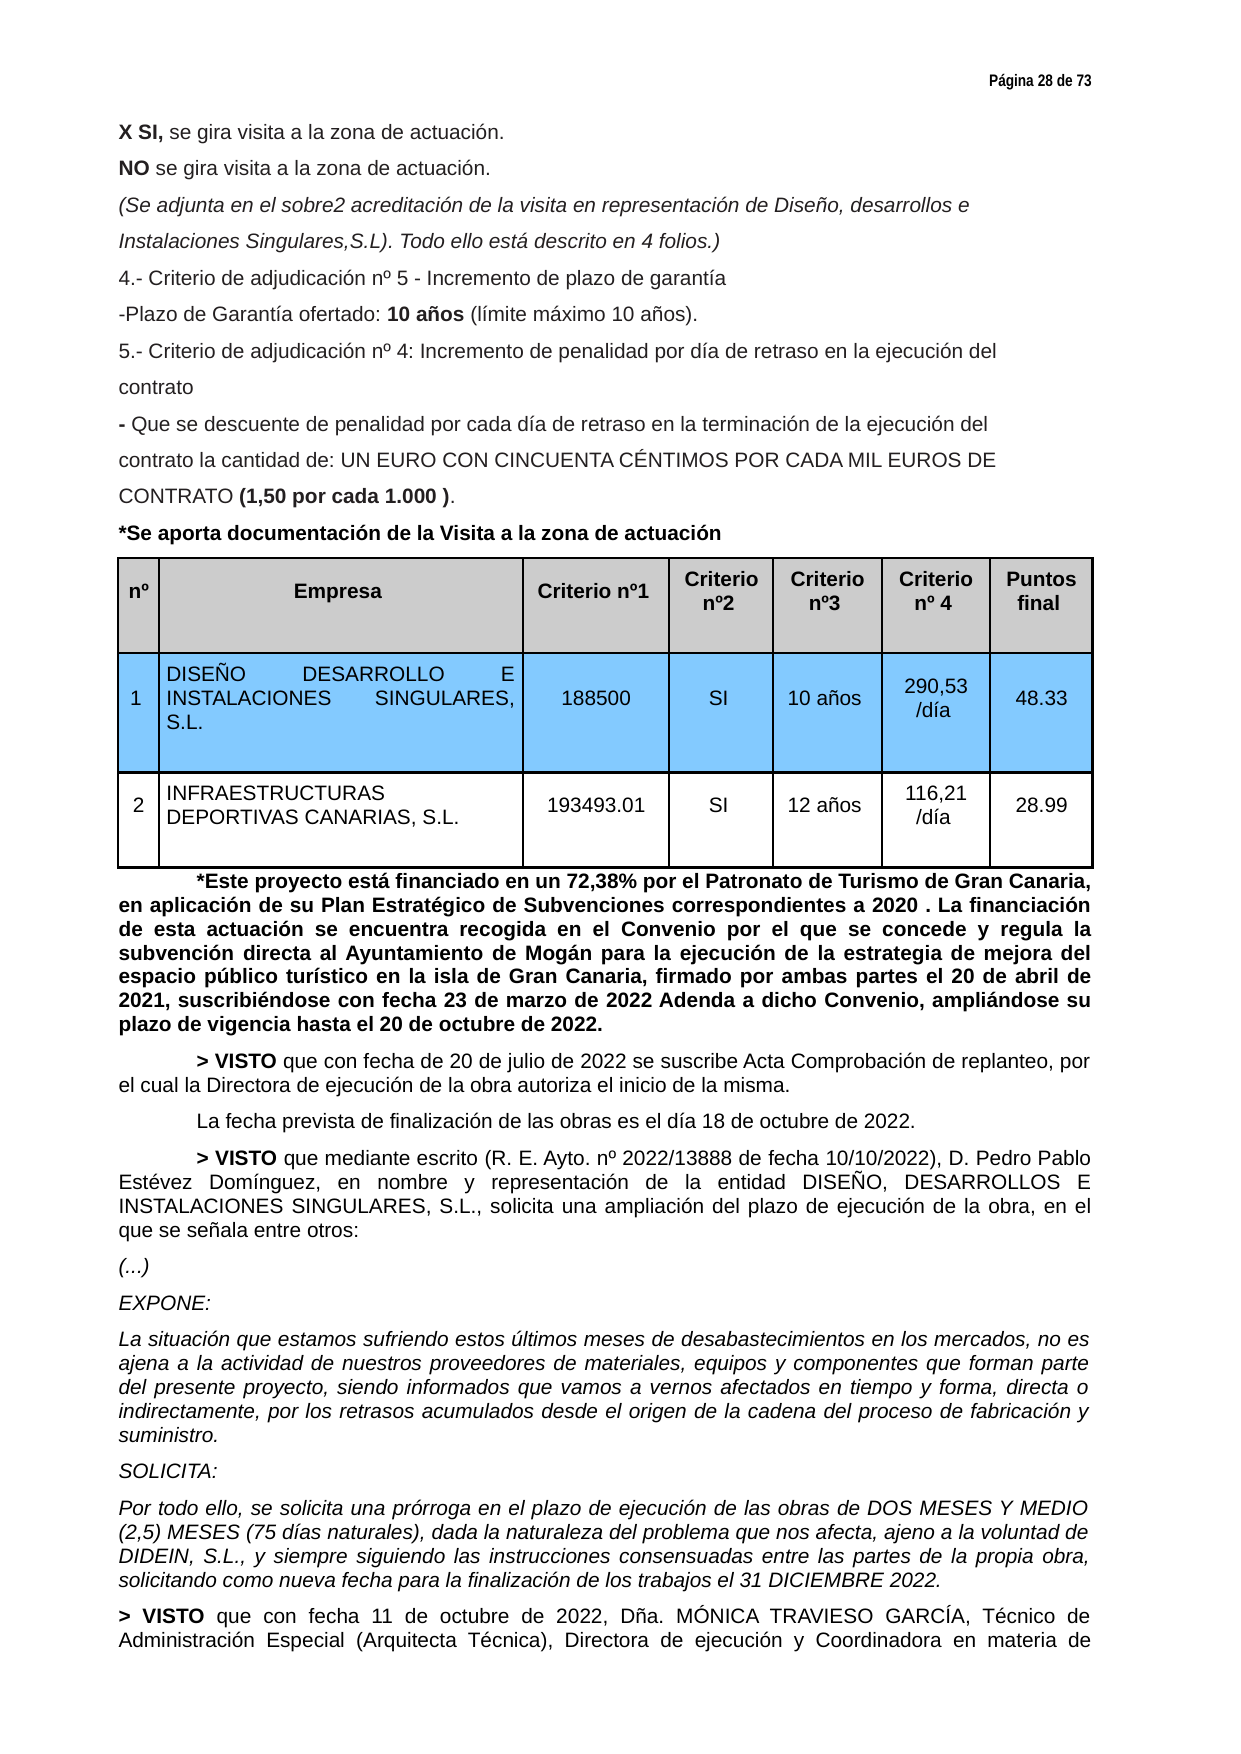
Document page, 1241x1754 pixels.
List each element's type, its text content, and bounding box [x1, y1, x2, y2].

table_header nº [119, 559, 158, 652]
text - Que se descuente de penalidad por cada día de retraso en la terminación de la ejecución del [118, 411, 1092, 435]
table_cell 48,33 [991, 654, 1091, 771]
table_cell 188500 [524, 654, 668, 771]
table_header Criterio nº 4 [883, 559, 989, 652]
table_cell DISEÑO DESARROLLO E INSTALACIONES SINGULARES, S.L. [160, 654, 522, 771]
table_cell 2 [119, 774, 158, 866]
table_cell 12 años [774, 774, 881, 866]
text SOLICITA: [118, 1459, 1092, 1483]
text Por todo ello, se solicita una prórroga en el plazo de ejecución de las obras de DOS MESES Y MEDIO (2,5) MESES (75 días naturales), dada la naturaleza del problema que nos afecta, ajeno a la voluntad de DIDEIN, S.L., y siempre siguiendo las instrucciones consensuadas entre las partes de la propia obra, solicitando como nueva fecha para la finalización de los trabajos el 31 DICIEMBRE 2022. [118, 1496, 1092, 1591]
text > VISTO que con fecha 11 de octubre de 2022, Dña. MÓNICA TRAVIESO GARCÍA, Técnico de Administración Especial (Arquitecta Técnica), Directora de ejecución y Coordinadora en materia de [118, 1604, 1092, 1652]
text X SI, se gira visita a la zona de actuación. [118, 120, 1092, 144]
text La situación que estamos sufriendo estos últimos meses de desabastecimientos en los mercados, no es ajena a la actividad de nuestros proveedores de materiales, equipos y componentes que forman parte del presente proyecto, siendo informados que vamos a vernos afectados en tiempo y forma, directa o indirectamente, por los retrasos acumulados desde el origen de la cadena del proceso de fabricación y suministro. [118, 1327, 1092, 1447]
table_cell SI [670, 654, 772, 771]
table_cell SI [670, 774, 772, 866]
text (...) [118, 1254, 1092, 1278]
text 4.- Criterio de adjudicación nº 5 - Incremento de plazo de garantía [118, 266, 1092, 289]
text > VISTO que mediante escrito (R. E. Ayto. nº 2022/13888 de fecha 10/10/2022), D. Pedro Pablo Estévez Domínguez, en nombre y representación de la entidad DISEÑO, DESARROLLOS E INSTALACIONES SINGULARES, S.L., solicita una ampliación del plazo de ejecución de la obra, en el que se señala entre otros: [118, 1146, 1092, 1241]
table_cell 116,21 /día [883, 774, 989, 866]
text CONTRATO (1,50 por cada 1.000 ). [118, 484, 1092, 508]
text contrato la cantidad de: UN EURO CON CINCUENTA CÉNTIMOS POR CADA MIL EUROS DE [118, 448, 1092, 472]
text contrato [118, 375, 1092, 399]
table_cell 290,53 /día [883, 654, 989, 771]
text La fecha prevista de finalización de las obras es el día 18 de octubre de 2022. [118, 1109, 1092, 1133]
table_cell 10 años [774, 654, 881, 771]
text 5.- Criterio de adjudicación nº 4: Incremento de penalidad por día de retraso en la ejecución del [118, 338, 1092, 362]
text *Este proyecto está financiado en un 72,38% por el Patronato de Turismo de Gran Canaria, en aplicación de su Plan Estratégico de Subvenciones correspondientes a 2020 . La financiación de esta actuación se encuentra recogida en el Convenio por el que se concede y regula la subvención directa al Ayuntamiento de Mogán para la ejecución de la estrategia de mejora del espacio público turístico en la isla de Gran Canaria, firmado por ambas partes el 20 de abril de 2021, suscribiéndose con fecha 23 de marzo de 2022 Adenda a dicho Convenio, ampliándose su plazo de vigencia hasta el 20 de octubre de 2022. [118, 869, 1092, 1036]
text -Plazo de Garantía ofertado: 10 años (límite máximo 10 años). [118, 302, 1092, 326]
table_cell 28,99 [991, 774, 1091, 866]
table_header Puntos final [991, 559, 1091, 652]
text *Se aporta documentación de la Visita a la zona de actuación [118, 521, 1092, 545]
text (Se adjunta en el sobre2 acreditación de la visita en representación de Diseño, desarrollos e [118, 193, 1092, 217]
table_header Criterio nº1 [524, 559, 668, 652]
table_header Criterio nº2 [670, 559, 772, 652]
table_cell 1 [119, 654, 158, 771]
table_cell 193493,01 [524, 774, 668, 866]
text NO se gira visita a la zona de actuación. [118, 156, 1092, 180]
table_header Criterio nº3 [774, 559, 881, 652]
text Instalaciones Singulares,S.L). Todo ello está descrito en 4 folios.) [118, 229, 1092, 253]
table_cell INFRAESTRUCTURAS DEPORTIVAS CANARIAS, S.L. [160, 774, 522, 866]
table_header Empresa [160, 559, 522, 652]
text > VISTO que con fecha de 20 de julio de 2022 se suscribe Acta Comprobación de replanteo, por el cual la Directora de ejecución de la obra autoriza el inicio de la misma. [118, 1049, 1092, 1097]
text EXPONE: [118, 1290, 1092, 1314]
